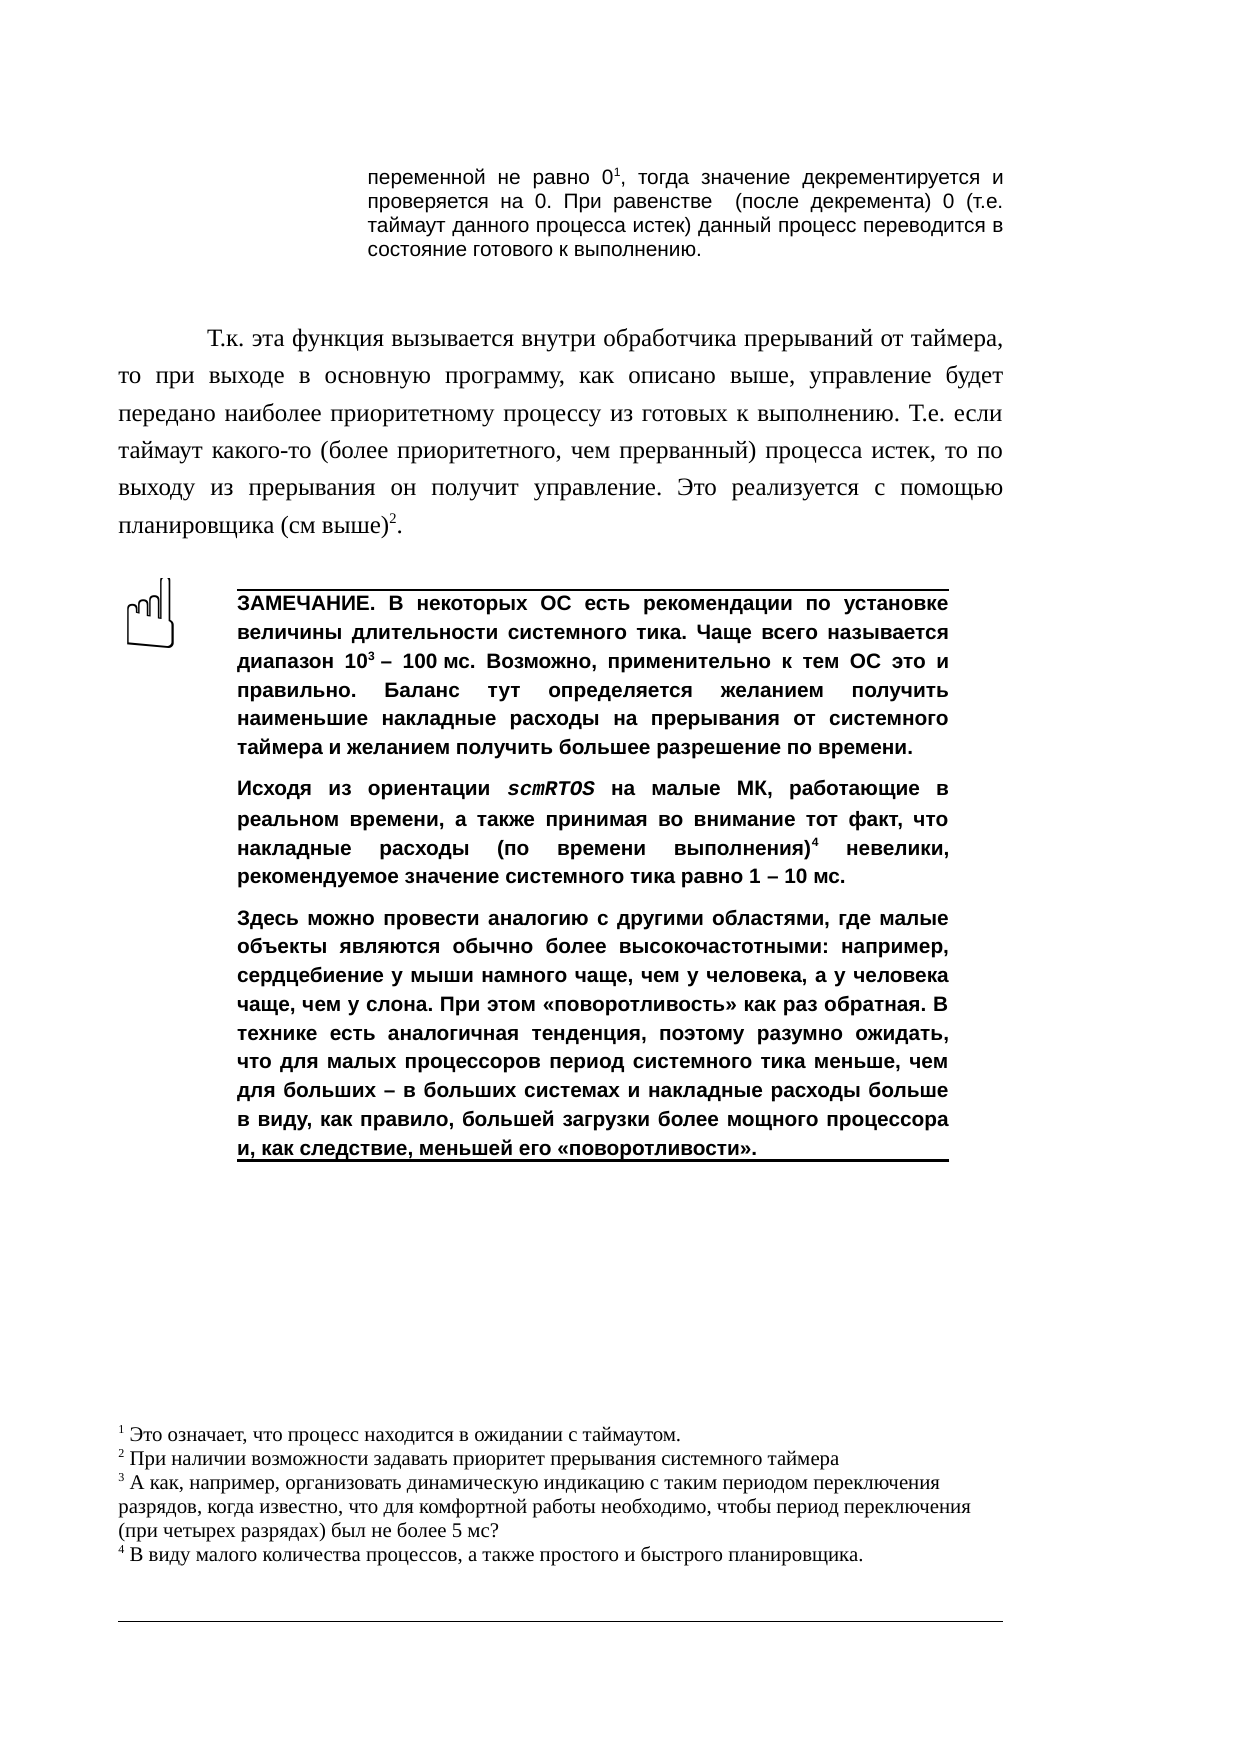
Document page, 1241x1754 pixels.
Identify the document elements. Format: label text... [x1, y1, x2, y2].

text  [120, 579, 212, 665]
text А как, например, организовать динамическую индикацию с таким периодом переключения разрядов, когда известно, что для комфортной работы необходимо, чтобы период переключения (при четырех разрядах) был не более 5 мс? [118, 1470, 1004, 1542]
list переменной не равно 0, тогда значение декрементируется и проверяется на 0. При равенстве (после декремента) 0 (т.е. таймаут данного процесса истек) данный процесс переводится в состояние готового к выполнению. [330, 165, 1004, 261]
text Здесь можно провести аналогию с другими областями, где малые объекты являются обычно более высокочастотными: например, сердцебиение у мыши намного чаще, чем у человека, а у человека чаще, чем у слона. При этом «поворотливость» как раз обратная. В технике есть аналогичная тенденция, поэтому разумно ожидать, что для малых процессоров период системного тика меньше, чем для больших – в больших системах и накладные расходы больше в виду, как правило, большей загрузки более мощного процессора и, как следствие, меньшей его «поворотливости». [237, 906, 949, 1159]
text Исходя из ориентации scmRTOS на малые МК, работающие в реальном времени, а также принимая во внимание тот факт, что накладные расходы (по времени выполнения) невелики, рекомендуемое значение системного тика равно 1 – 10 мс. [237, 776, 949, 888]
text ЗАМЕЧАНИЕ. В некоторых ОС есть рекомендации по установке величины длительности системного тика. Чаще всего называется диапазон 10 – 100 мс. Возможно, применительно к тем ОС это и правильно. Баланс тут определяется желанием получить наименьшие накладные расходы на прерывания от системного таймера и желанием получить большее разрешение по времени. [237, 591, 949, 759]
text Т.к. эта функция вызывается внутри обработчика прерываний от таймера, то при выходе в основную программу, как описано выше, управление будет передано наиболее приоритетному процессу из готовых к выполнению. Т.е. если таймаут какого-то (более приоритетного, чем прерванный) процесса истек, то по выходу из прерывания он получит управление. Это реализуется с помощью планировщика (см выше). [118, 323, 1004, 538]
text При наличии возможности задавать приоритет прерывания системного таймера [118, 1446, 1004, 1470]
text В виду малого количества процессов, а также простого и быстрого планировщика. [118, 1542, 1004, 1566]
list Это означает, что процесс находится в ожидании с таймаутом. [118, 1422, 1004, 1446]
